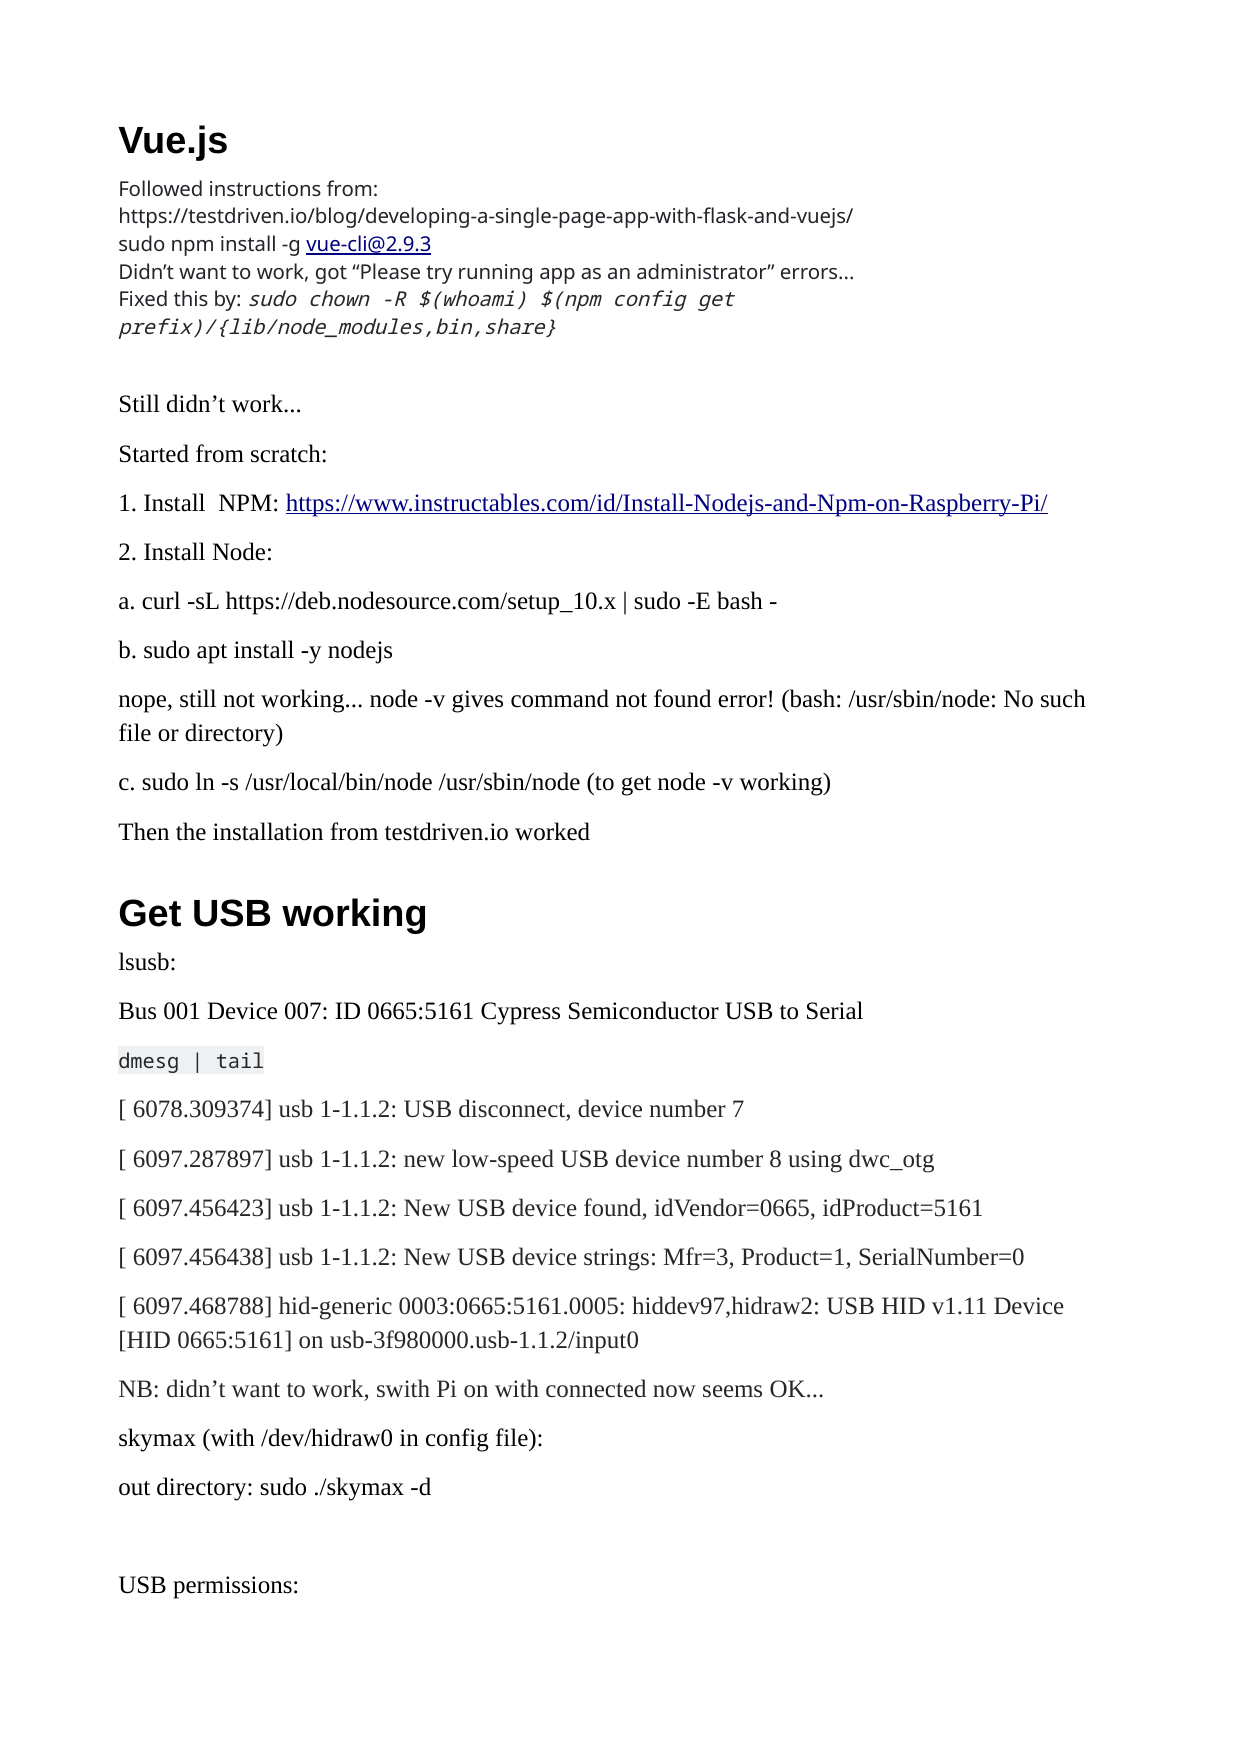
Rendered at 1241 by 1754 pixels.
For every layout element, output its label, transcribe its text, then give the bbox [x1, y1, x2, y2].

text [ 6078.309374] usb 1-1.1.2: USB disconnect, device number 7 [118, 1094, 1122, 1123]
text NB: didn’t want to work, swith Pi on with connected now seems OK... [118, 1374, 1122, 1403]
text [ 6097.456423] usb 1-1.1.2: New USB device found, idVendor=0665, idProduct=5161 [118, 1193, 1122, 1221]
text 2. Install Node: [118, 537, 1122, 566]
text lsusb: [118, 947, 1122, 976]
text Then the installation from testdriven.io worked [118, 817, 1122, 845]
text Started from scratch: [118, 439, 1122, 467]
text Followed instructions from: [118, 174, 1122, 202]
text Didn’t want to work, got “Please try running app as an administrator” errors... [118, 257, 1122, 285]
text Still didn’t work... [118, 389, 1122, 418]
text skymax (with /dev/hidraw0 in config file): [118, 1423, 1122, 1452]
text [ 6097.468788] hid-generic 0003:0665:5161.0005: hiddev97,hidraw2: USB HID v1.11 Device [HID 0665:5161] on usb-3f980000.usb-1.1.2/input0 [118, 1291, 1122, 1354]
text a. curl -sL https://deb.nodesource.com/setup_10.x | sudo -E bash - [118, 586, 1122, 614]
text out directory: sudo ./skymax -d [118, 1472, 1122, 1501]
subtitle Get USB working [118, 891, 1122, 934]
text [ 6097.456438] usb 1-1.1.2: New USB device strings: Mfr=3, Product=1, SerialNumber=0 [118, 1242, 1122, 1271]
text dmesg | tail [118, 1045, 1122, 1074]
text 1. Install NPM: https://www.instructables.com/id/Install-Nodejs-and-Npm-on-Raspberry-Pi/ [118, 488, 1122, 516]
text USB permissions: [118, 1571, 1122, 1599]
text https://testdriven.io/blog/developing-a-single-page-app-with-flask-and-vuejs/ [118, 202, 1122, 230]
text Bus 001 Device 007: ID 0665:5161 Cypress Semiconductor USB to Serial [118, 996, 1122, 1024]
text c. sudo ln -s /usr/local/bin/node /usr/sbin/node (to get node -v working) [118, 767, 1122, 796]
text Fixed this by: sudo chown -R $(whoami) $(npm config get prefix)/{lib/node_modules,bin,share} [118, 285, 1122, 341]
text sudo npm install -g vue-cli@2.9.3 [118, 230, 1122, 257]
text nope, still not working... node -v gives command not found error! (bash: /usr/sbin/node: No such file or directory) [118, 684, 1122, 747]
subtitle Vue.js [118, 118, 1122, 162]
text [ 6097.287897] usb 1-1.1.2: new low-speed USB device number 8 using dwc_otg [118, 1144, 1122, 1172]
text b. sudo apt install -y nodejs [118, 635, 1122, 664]
